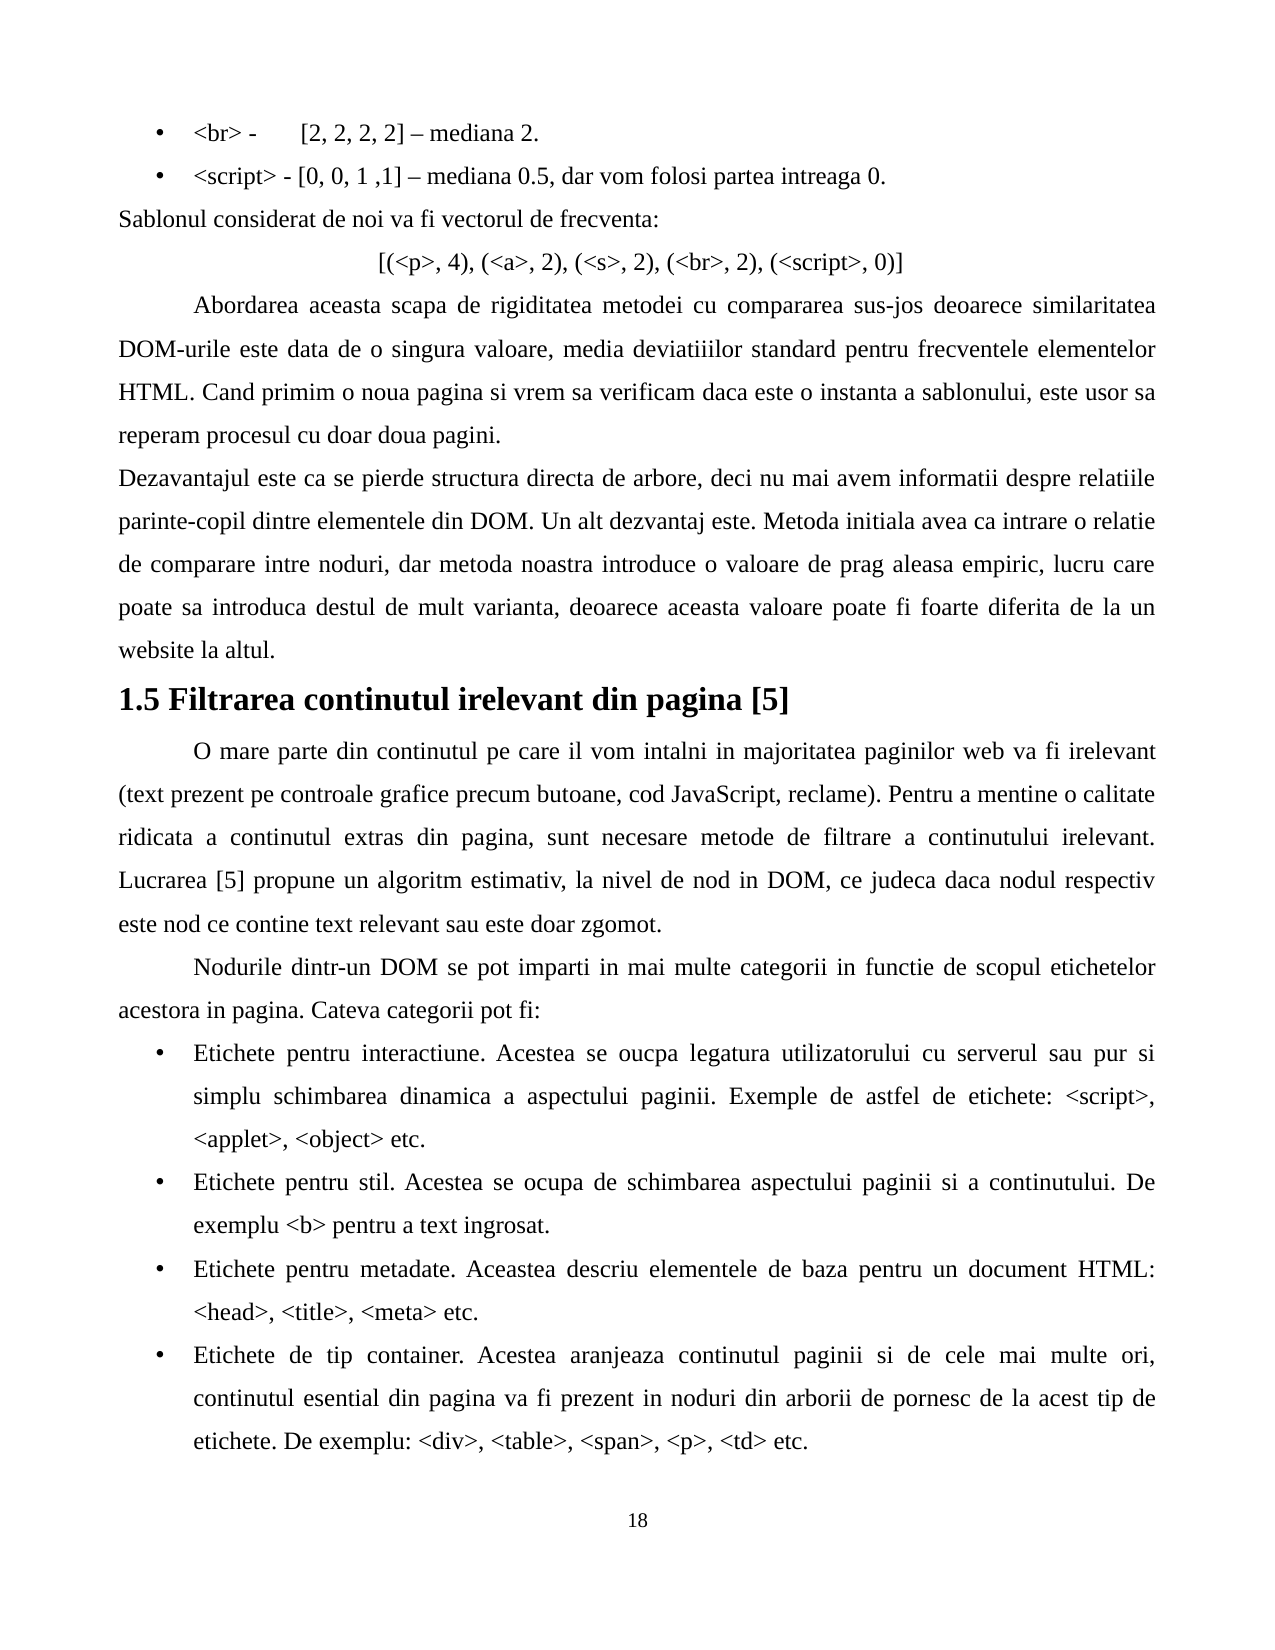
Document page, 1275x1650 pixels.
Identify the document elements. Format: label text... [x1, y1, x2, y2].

subtitle Etichete de tip container. Acestea aranjeaza continutul paginii si de cele mai multe ori, continutul esential din pagina va fi prezent in noduri din arborii de pornesc de la acest tip de etichete. De exemplu: <div>, <table>, <span>, <p>, <td> etc. [156, 1340, 1157, 1455]
subtitle Nodurile dintr-un DOM se pot imparti in mai multe categorii in functie de scopul etichetelor acestora in pagina. Cateva categorii pot fi: [118, 952, 1157, 1024]
subtitle 1.5 Filtrarea continutul irelevant din pagina [5] [118, 679, 1157, 717]
subtitle [(<p>, 4), (<a>, 2), (<s>, 2), (<br>, 2), (<script>, 0)] [118, 247, 1157, 276]
subtitle Abordarea aceasta scapa de rigiditatea metodei cu compararea sus-jos deoarece similaritatea DOM-urile este data de o singura valoare, media deviatiiilor standard pentru frecventele elementelor HTML. Cand primim o noua pagina si vrem sa verificam daca este o instanta a sablonului, este usor sa reperam procesul cu doar doua pagini. [118, 291, 1157, 449]
subtitle <br> - [2, 2, 2, 2] – mediana 2. [156, 118, 1157, 147]
subtitle Etichete pentru stil. Acestea se ocupa de schimbarea aspectului paginii si a continutului. De exemplu <b> pentru a text ingrosat. [156, 1167, 1157, 1239]
subtitle Sablonul considerat de noi va fi vectorul de frecventa: [118, 204, 1157, 233]
subtitle Etichete pentru metadate. Aceastea descriu elementele de baza pentru un document HTML: <head>, <title>, <meta> etc. [156, 1254, 1157, 1326]
subtitle Dezavantajul este ca se pierde structura directa de arbore, deci nu mai avem informatii despre relatiile parinte-copil dintre elementele din DOM. Un alt dezvantaj este. Metoda initiala avea ca intrare o relatie de comparare intre noduri, dar metoda noastra introduce o valoare de prag aleasa empiric, lucru care poate sa introduca destul de mult varianta, deoarece aceasta valoare poate fi foarte diferita de la un website la altul. [118, 463, 1157, 664]
subtitle <script> - [0, 0, 1 ,1] – mediana 0.5, dar vom folosi partea intreaga 0. [156, 161, 1157, 190]
subtitle O mare parte din continutul pe care il vom intalni in majoritatea paginilor web va fi irelevant (text prezent pe controale grafice precum butoane, cod JavaScript, reclame). Pentru a mentine o calitate ridicata a continutul extras din pagina, sunt necesare metode de filtrare a continutului irelevant. Lucrarea [5] propune un algoritm estimativ, la nivel de nod in DOM, ce judeca daca nodul respectiv este nod ce contine text relevant sau este doar zgomot. [118, 736, 1157, 937]
subtitle Etichete pentru interactiune. Acestea se oucpa legatura utilizatorului cu serverul sau pur si simplu schimbarea dinamica a aspectului paginii. Exemple de astfel de etichete: <script>, <applet>, <object> etc. [156, 1038, 1157, 1153]
